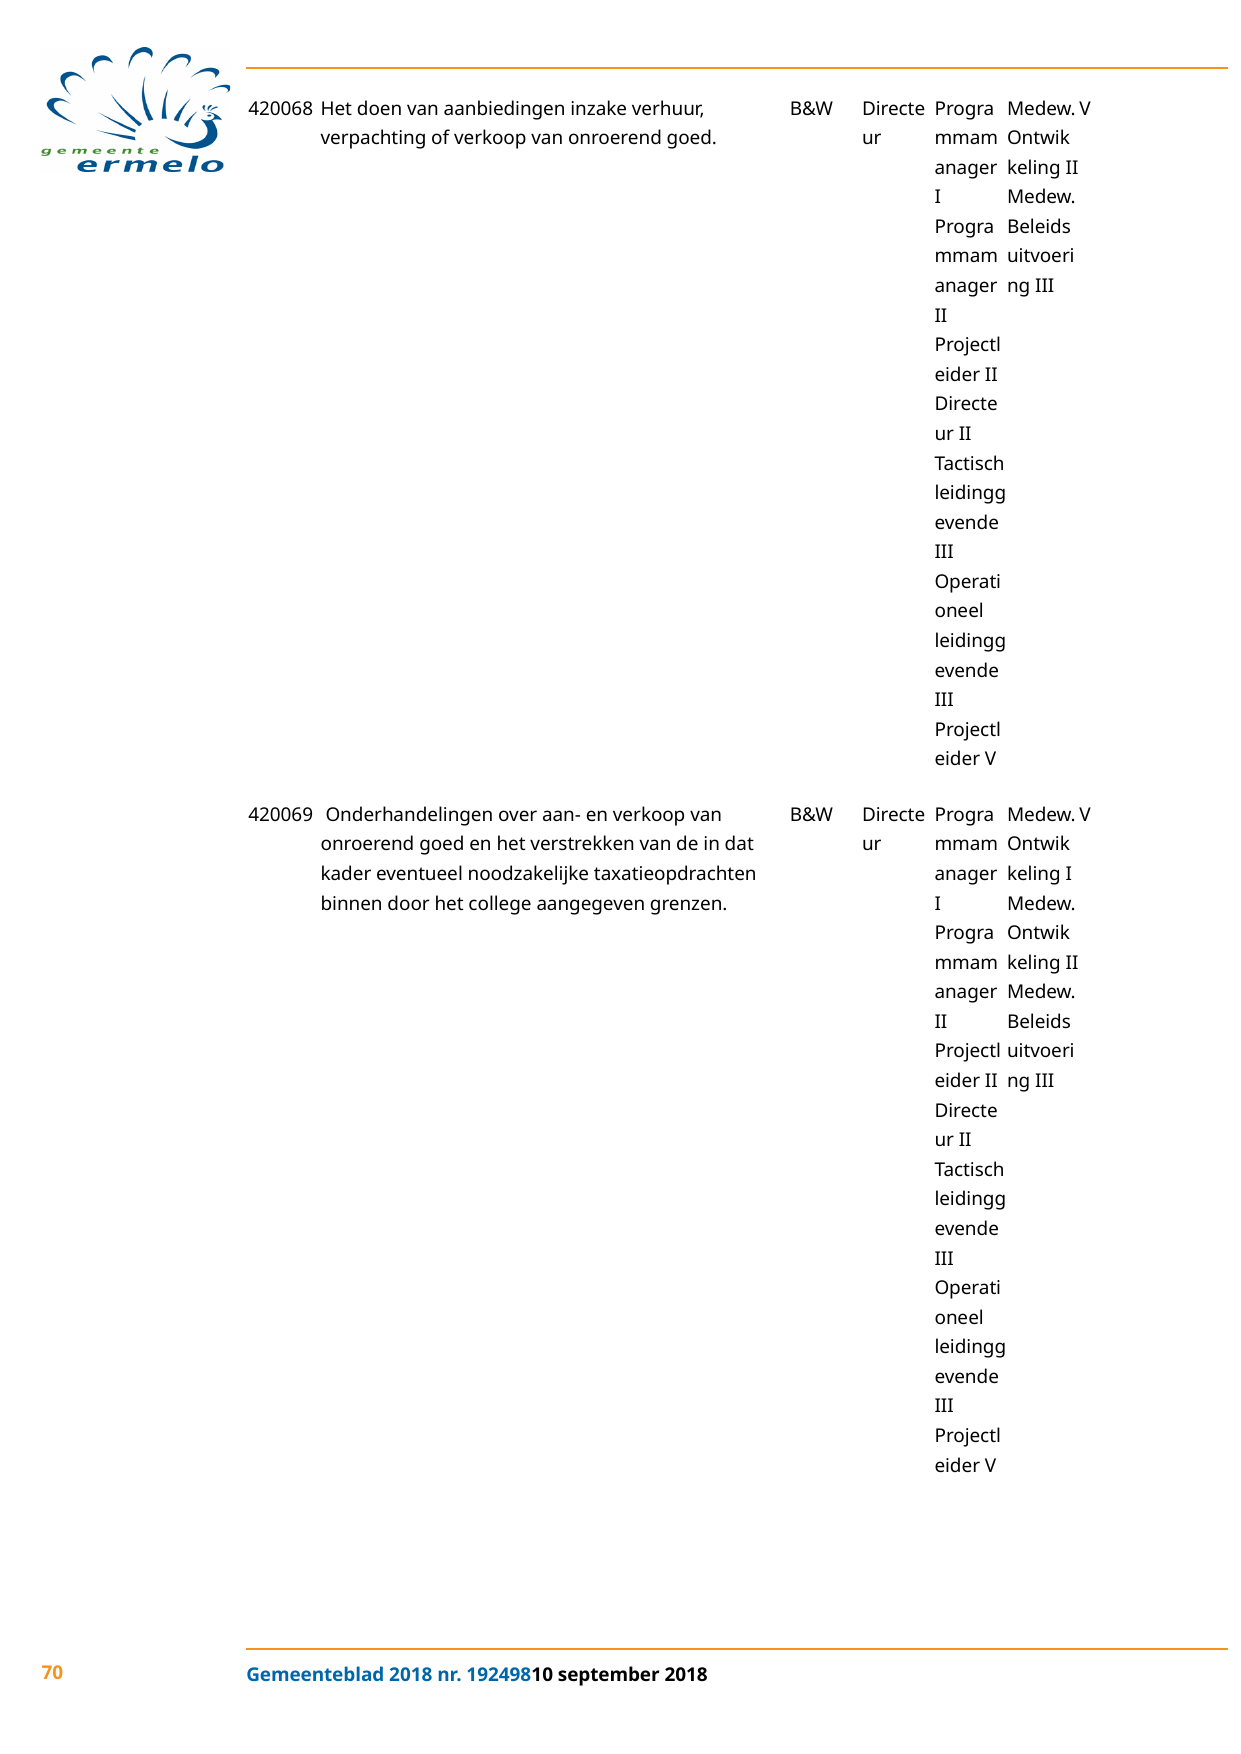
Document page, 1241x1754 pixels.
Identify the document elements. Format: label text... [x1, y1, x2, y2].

table_cell Onderhandelingen over aan- en verkoop van onroerend goed en het verstrekken van de in dat kader eventueel noodzakelijke taxatieopdrachten binnen door het college aangegeven grenzen. [320, 801, 789, 1507]
picture [41, 47, 231, 172]
table_cell Directeur [862, 801, 934, 1507]
table_cell B&W [790, 95, 862, 801]
table_cell B&W [790, 801, 862, 1507]
table_cell Medew. Ontwikkeling II Medew. Beleidsuitvoering III [1007, 95, 1079, 801]
table_cell Het doen van aanbiedingen inzake verhuur, verpachting of verkoop van onroerend goed. [320, 95, 789, 801]
table_cell V [1079, 95, 1152, 801]
table_cell Programmamanager I Programmamanager II Projectleider II Directeur II Tactisch leidinggevende III Operationeel leidinggevende III Projectleider V [934, 801, 1007, 1507]
table_cell 420068 [248, 95, 320, 801]
table_cell Medew. Ontwikkeling I Medew. Ontwikkeling II Medew. Beleidsuitvoering III [1007, 801, 1079, 1507]
table_cell Programmamanager I Programmamanager II Projectleider II Directeur II Tactisch leidinggevende III Operationeel leidinggevende III Projectleider V [934, 95, 1007, 801]
table_cell Directeur [862, 95, 934, 801]
table_cell 420069 [248, 801, 320, 1507]
table_cell V [1079, 801, 1152, 1507]
